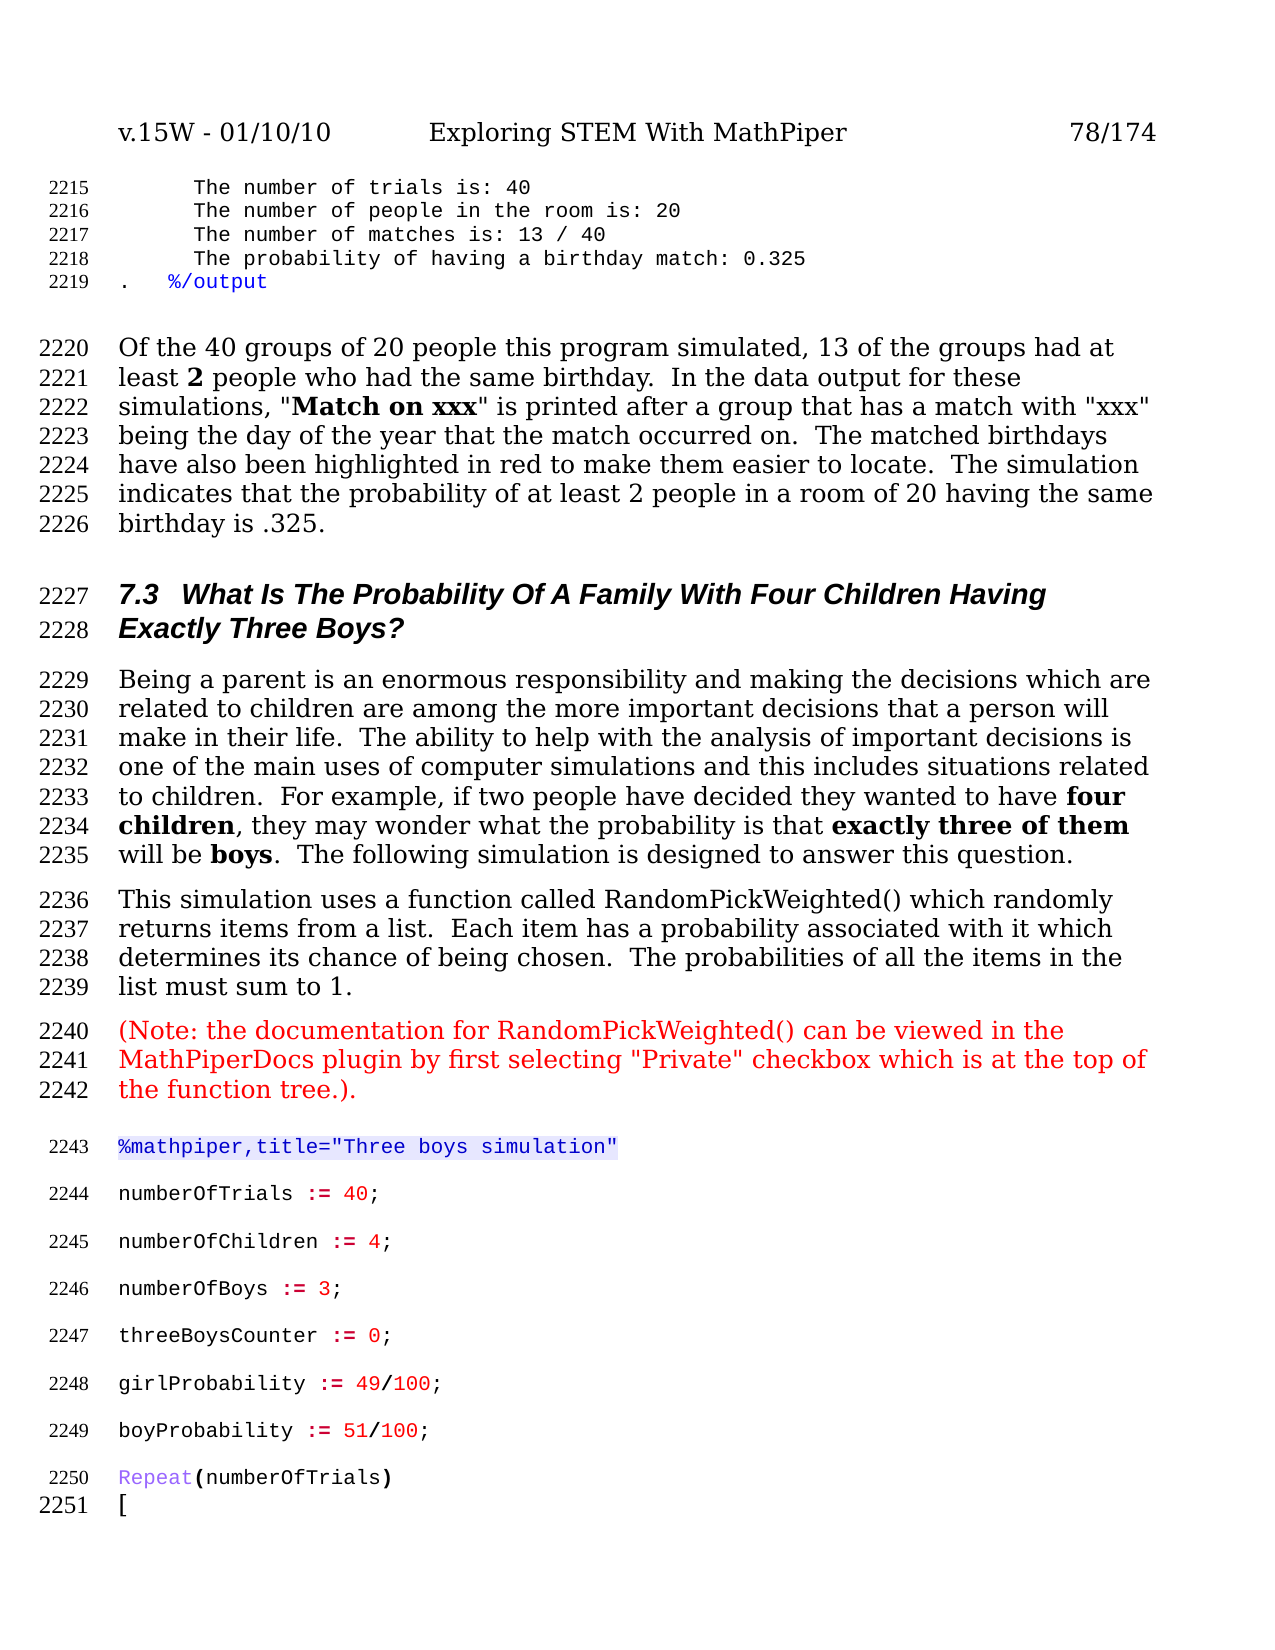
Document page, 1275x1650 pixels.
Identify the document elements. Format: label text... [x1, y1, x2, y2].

text numberOfBoys := 3; [118, 1278, 1157, 1302]
text The number of trials is: 40 [118, 177, 1157, 200]
text The probability of having a birthday match: 0.325 [118, 248, 1157, 271]
subtitle What Is The Probability Of A Family With Four Children Having Exactly Three Boys? [118, 577, 1157, 644]
text Being a parent is an enormous responsibility and making the decisions which are related to children are among the more important decisions that a person will make in their life. The ability to help with the analysis of important decisions is one of the main uses of computer simulations and this includes situations related to children. For example, if two people have decided they wanted to have four children, they may wonder what the probability is that exactly three of them will be boys. The following simulation is designed to answer this question. [118, 665, 1157, 870]
text girlProbability := 49/100; [118, 1372, 1157, 1396]
text Of the 40 groups of 20 people this program simulated, 13 of the groups had at least 2 people who had the same birthday. In the data output for these simulations, "Match on xxx" is printed after a group that has a match with "xxx" being the day of the year that the match occurred on. The matched birthdays have also been highlighted in red to make them easier to locate. The simulation indicates that the probability of at least 2 people in a room of 20 having the same birthday is .325. [118, 333, 1157, 538]
text [ [118, 1491, 1157, 1520]
text numberOfTrials := 40; [118, 1183, 1157, 1207]
text Repeat(numberOfTrials) [118, 1467, 1157, 1491]
text numberOfChildren := 4; [118, 1231, 1157, 1254]
text The number of matches is: 13 / 40 [118, 224, 1157, 248]
text boyProbability := 51/100; [118, 1420, 1157, 1443]
text The number of people in the room is: 20 [118, 200, 1157, 224]
text . %/output [118, 271, 1157, 295]
text %mathpiper,title="Three boys simulation" [118, 1136, 1157, 1160]
text This simulation uses a function called RandomPickWeighted() which randomly returns items from a list. Each item has a probability associated with it which determines its chance of being chosen. The probabilities of all the items in the list must sum to 1. [118, 885, 1157, 1002]
text (Note: the documentation for RandomPickWeighted() can be viewed in the MathPiperDocs plugin by first selecting "Private" checkbox which is at the top of the function tree.). [118, 1017, 1157, 1104]
text threeBoysCounter := 0; [118, 1325, 1157, 1349]
